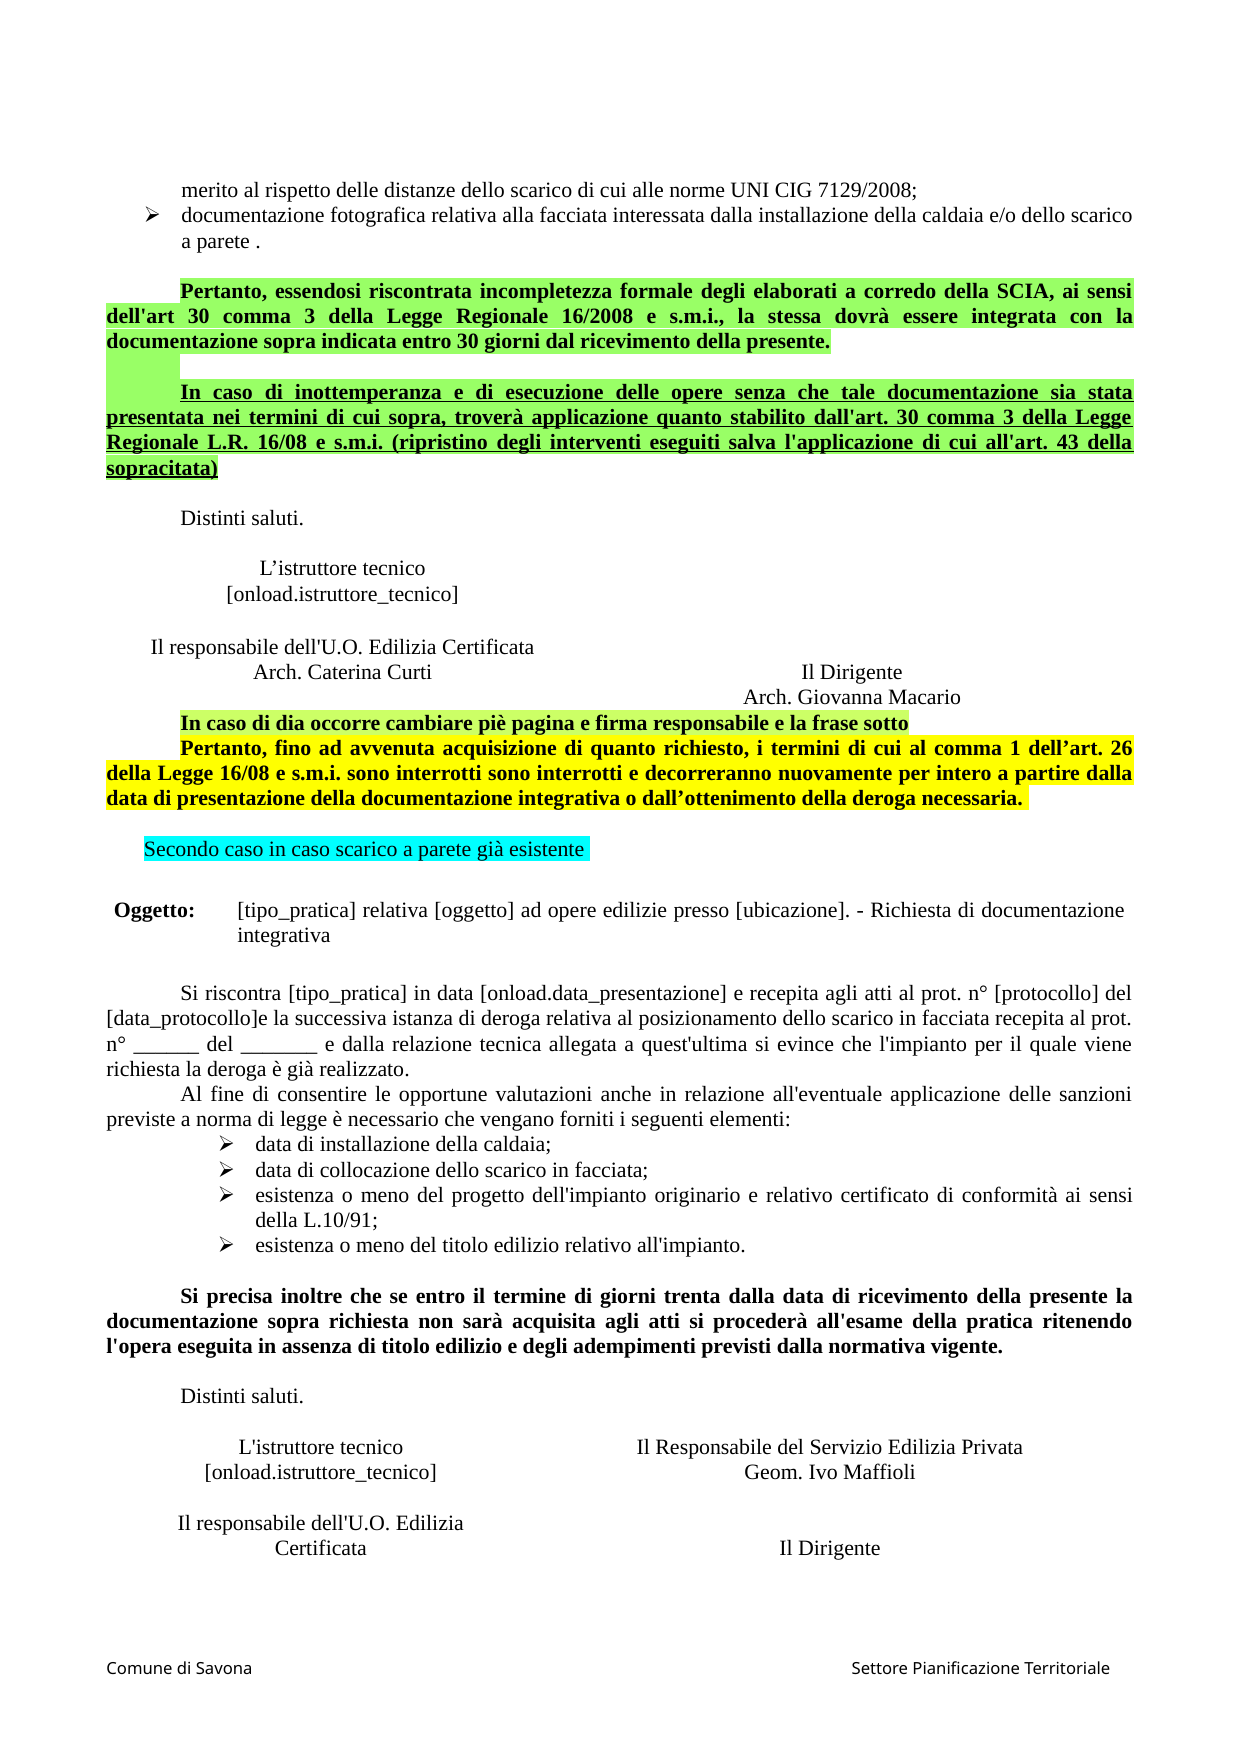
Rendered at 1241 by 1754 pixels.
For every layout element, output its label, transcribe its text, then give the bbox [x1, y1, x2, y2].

list documentazione fotografica relativa alla facciata interessata dalla installazione della caldaia e/o dello scarico a parete . [144, 202, 1134, 253]
list merito al rispetto delle distanze dello scarico di cui alle norme UNI CIG 7129/2008; [144, 177, 1134, 202]
text Distinti saluti. [144, 1383, 1134, 1409]
table_header Il Responsabile del Servizio Edilizia Privata Geom. Ivo Maffioli [498, 1434, 1125, 1509]
table_cell Il Dirigente [498, 1510, 1125, 1560]
table_cell Il Dirigente Arch. Giovanna Macario [549, 609, 1117, 709]
text In caso di inottemperanza e di esecuzione delle opere senza che tale documentazione sia stata presentata nei termini di cui sopra, troverà applicazione quanto stabilito dall'art. 30 comma 3 della Legge Regionale L.R. 16/08 e s.m.i. (ripristino degli interventi eseguiti salva l'applicazione di cui all'art. 43 della [106, 379, 1134, 451]
list data di installazione della caldaia; [218, 1131, 1134, 1157]
list data di collocazione dello scarico in facciata; [218, 1157, 1134, 1182]
text sopracitata) [106, 452, 1134, 480]
text Pertanto, fino ad avvenuta acquisizione di quanto richiesto, i termini di cui al comma 1 dell’art. 26 della Legge 16/08 e s.m.i. sono interrotti sono interrotti e decorreranno nuovamente per intero a partire dalla data di presentazione della documentazione integrativa o dall’ottenimento della deroga necessaria. [106, 735, 1134, 810]
text Pertanto, essendosi riscontrata incompletezza formale degli elaborati a corredo della SCIA, ai sensi dell'art 30 comma 3 della Legge Regionale 16/2008 e s.m.i., la stessa dovrà essere integrata con la documentazione sopra indicata entro 30 giorni dal ricevimento della presente. [106, 278, 1134, 354]
table_cell Il responsabile dell'U.O. Edilizia Certificata Arch. Caterina Curti [99, 609, 548, 709]
table_header Oggetto: [106, 890, 229, 955]
text In caso di dia occorre cambiare piè pagina e firma responsabile e la frase sotto [106, 709, 1134, 735]
list esistenza o meno del titolo edilizio relativo all'impianto. [218, 1232, 1134, 1257]
text Al fine di consentire le opportune valutazioni anche in relazione all'eventuale applicazione delle sanzioni previste a norma di legge è necessario che vengano forniti i seguenti elementi: [106, 1081, 1134, 1131]
text Si precisa inoltre che se entro il termine di giorni trenta dalla data di ricevimento della presente la documentazione sopra richiesta non sarà acquisita agli atti si procederà all'esame della pratica ritenendo l'opera eseguita in assenza di titolo edilizio e degli adempimenti previsti dalla normativa vigente. [106, 1283, 1134, 1358]
list esistenza o meno del progetto dell'impianto originario e relativo certificato di conformità ai sensi della L.10/91; [218, 1182, 1134, 1232]
table_header L'istruttore tecnico [onload.istruttore_tecnico] [106, 1434, 497, 1509]
table_header L’istruttore tecnico [onload.istruttore_tecnico] [99, 555, 548, 609]
text Si riscontra [tipo_pratica] in data [onload.data_presentazione] e recepita agli atti al prot. n° [protocollo] del [data_protocollo]e la successiva istanza di deroga relativa al posizionamento dello scarico in facciata recepita al prot. n° ______ del _______ e dalla relazione tecnica allegata a quest'ultima si evince che l'impianto per il quale viene richiesta la deroga è già realizzato. [106, 980, 1134, 1081]
table_header [tipo_pratica] relativa [oggetto] ad opere edilizie presso [ubicazione]. - Richiesta di documentazione integrativa [230, 890, 1134, 955]
text Secondo caso in caso scarico a parete già esistente [144, 836, 1134, 861]
text Distinti saluti. [106, 505, 1134, 530]
table_header [549, 555, 1117, 609]
table_cell Il responsabile dell'U.O. Edilizia Certificata [106, 1510, 497, 1560]
